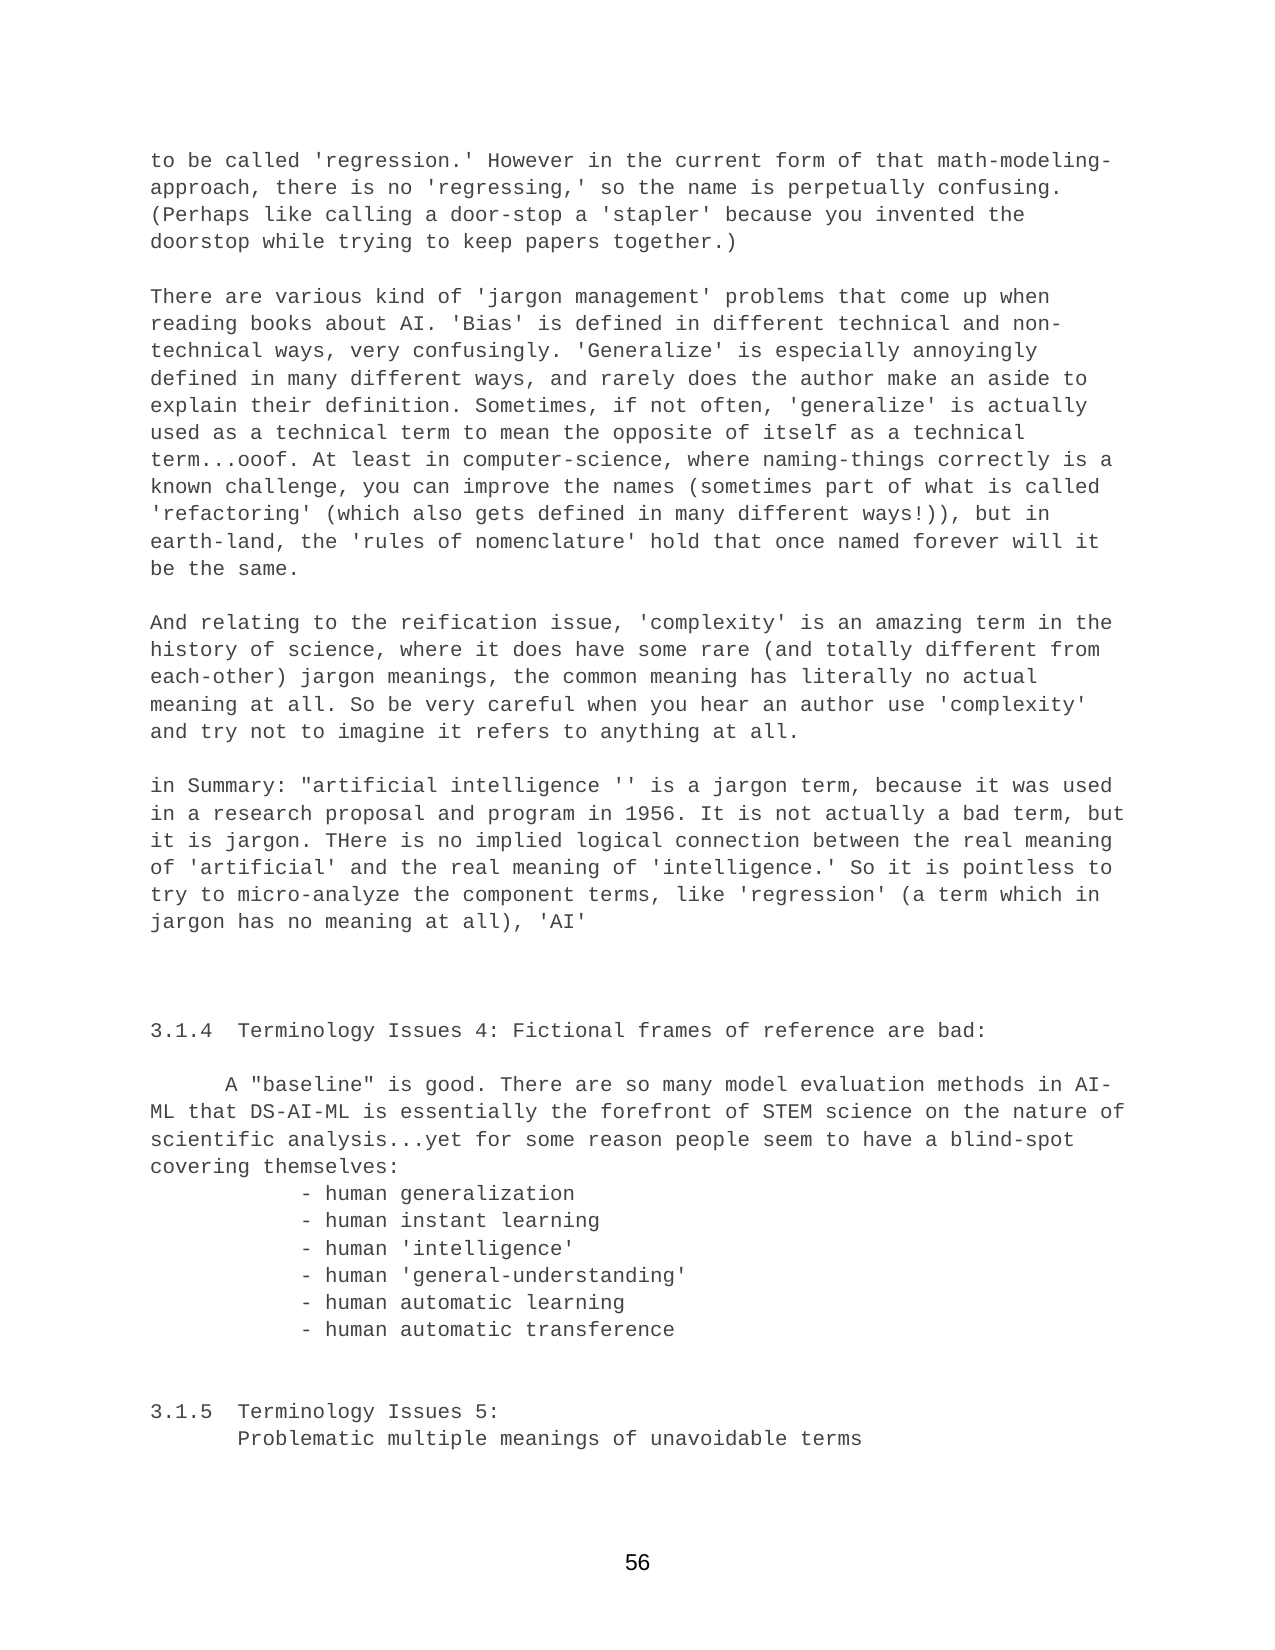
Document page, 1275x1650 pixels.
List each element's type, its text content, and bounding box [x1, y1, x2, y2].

text - human automatic learning [225, 1292, 1125, 1316]
text - human instant learning [225, 1210, 1125, 1234]
text 3.1.5 Terminology Issues 5: [150, 1401, 1125, 1424]
text - human 'general-understanding' [225, 1265, 1125, 1288]
text in Summary: "artificial intelligence '' is a jargon term, because it was used in a research proposal and program in 1956. It is not actually a bad term, but it is jargon. THere is no implied logical connection between the real meaning of 'artificial' and the real meaning of 'intelligence.' So it is pointless to try to micro-analyze the component terms, like 'regression' (a term which in jargon has no meaning at all), 'AI' [150, 775, 1125, 935]
text - human 'intelligence' [225, 1237, 1125, 1261]
text There are various kind of 'jargon management' problems that come up when reading books about AI. 'Bias' is defined in different technical and non-technical ways, very confusingly. 'Generalize' is especially annoyingly defined in many different ways, and rarely does the author make an aside to explain their definition. Sometimes, if not often, 'generalize' is actually used as a technical term to mean the opposite of itself as a technical term...ooof. At least in computer-science, where naming-things correctly is a known challenge, you can improve the names (sometimes part of what is called 'refactoring' (which also gets defined in many different ways!)), but in earth-land, the 'rules of nomenclature' hold that once named forever will it be the same. [150, 286, 1125, 581]
text Problematic multiple meanings of unavoidable terms [150, 1428, 1125, 1451]
text And relating to the reification issue, 'complexity' is an amazing term in the history of science, where it does have some rare (and totally different from each-other) jargon meanings, the common meaning has literally no actual meaning at all. So be very careful when you hear an author use 'complexity' and try not to imagine it refers to anything at all. [150, 612, 1125, 744]
text to be called 'regression.' However in the current form of that math-modeling-approach, there is no 'regressing,' so the name is perpetually confusing. (Perhaps like calling a door-stop a 'stapler' because you invented the doorstop while trying to keep papers together.) [150, 150, 1125, 255]
text A "baseline" is good. There are so many model evaluation methods in AI-ML that DS-AI-ML is essentially the forefront of STEM science on the nature of scientific analysis...yet for some reason people seem to have a blind-spot covering themselves: [150, 1074, 1125, 1179]
text - human generalization [225, 1183, 1125, 1207]
text - human automatic transference [225, 1319, 1125, 1343]
text 3.1.4 Terminology Issues 4: Fictional frames of reference are bad: [150, 1020, 1125, 1044]
